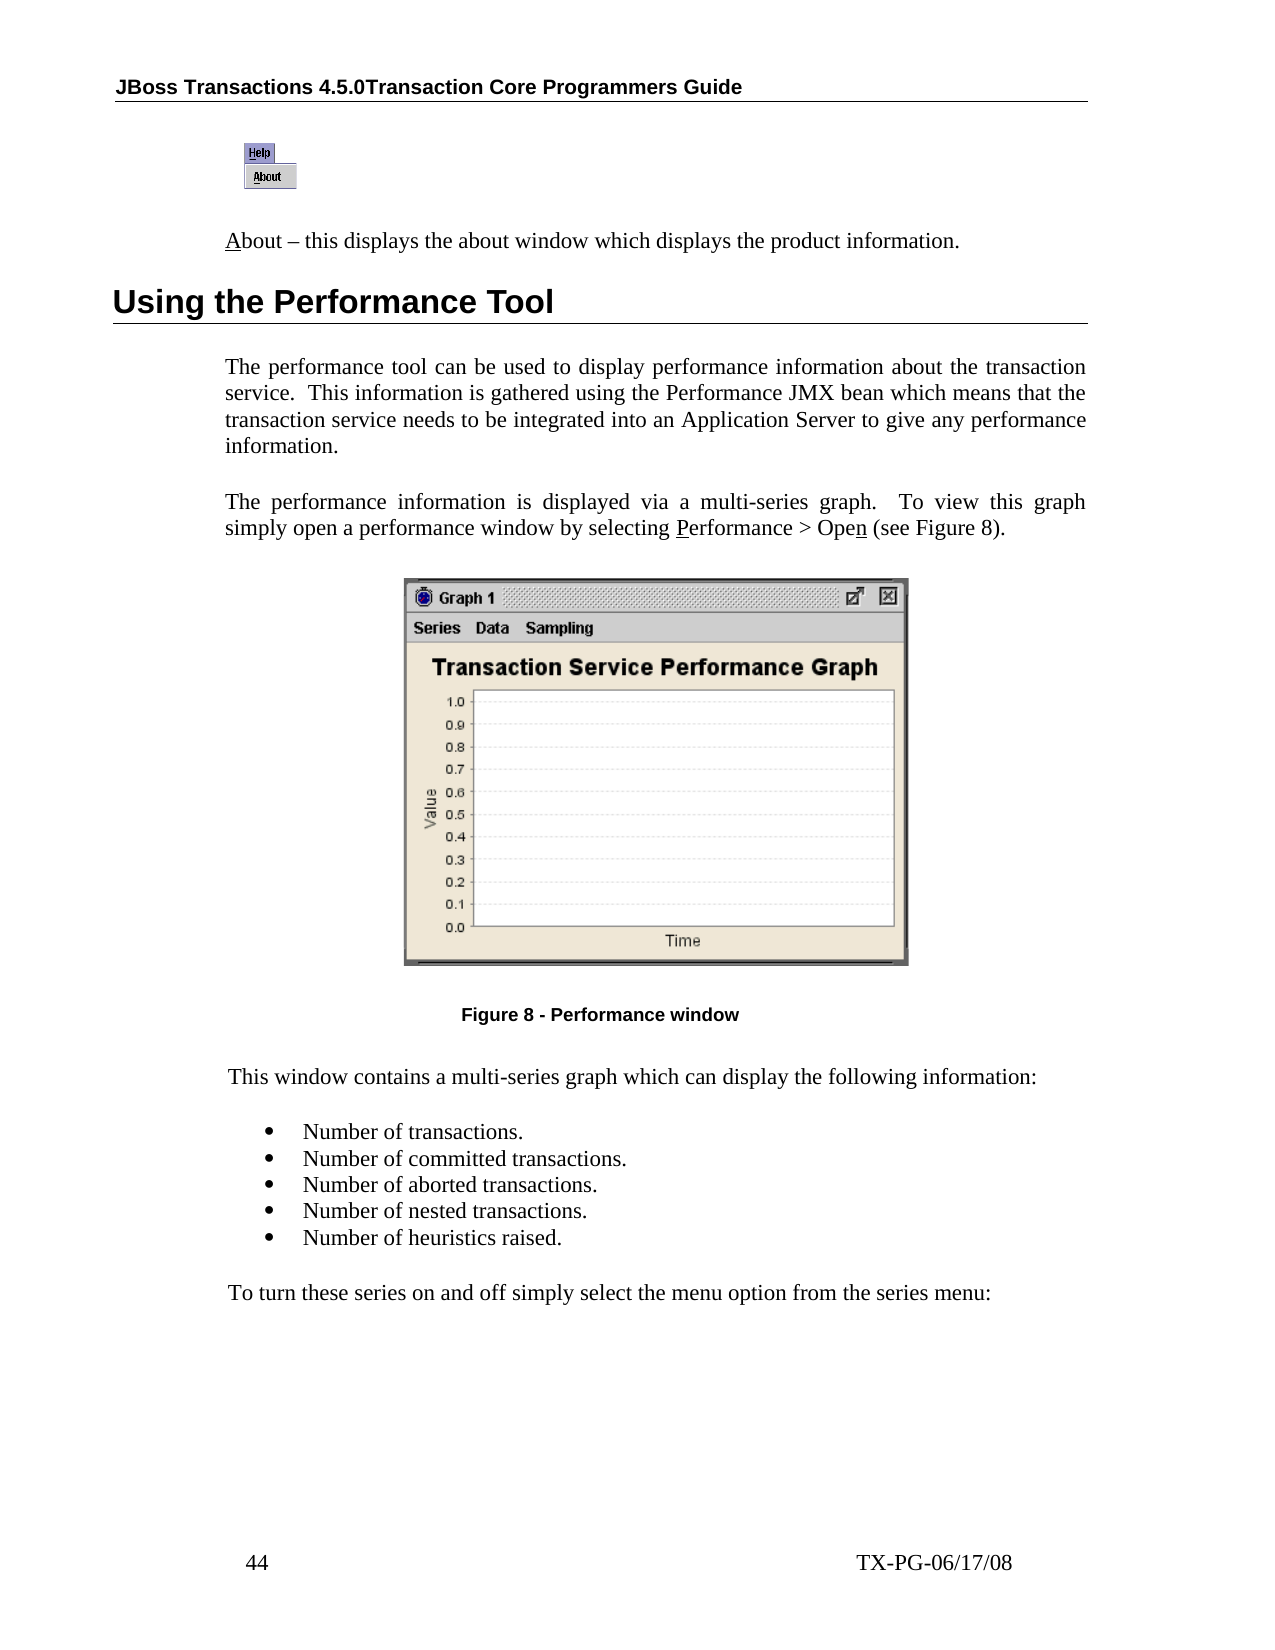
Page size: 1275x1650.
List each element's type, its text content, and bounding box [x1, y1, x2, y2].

list Number of aborted transactions. [265, 1171, 1088, 1197]
subtitle Using the Performance Tool [112, 282, 1088, 324]
text This window contains a multi-series graph which can display the following information: [228, 1063, 1088, 1089]
text Figure 8 - Performance window [112, 1004, 1088, 1025]
text The performance information is displayed via a multi-series graph. To view this graph simply open a performance window by selecting Performance > Open (see Figure 8). [225, 488, 1088, 540]
list Number of heuristics raised. [265, 1224, 1088, 1250]
list Number of committed transactions. [265, 1145, 1088, 1171]
text About – this displays the about window which displays the product information. [225, 227, 1088, 253]
list Number of nested transactions. [265, 1197, 1088, 1224]
text To turn these series on and off simply select the menu option from the series menu: [228, 1279, 1088, 1306]
text The performance tool can be used to display performance information about the transaction service. This information is gathered using the Performance JMX bean which means that the transaction service needs to be integrated into an Application Server to give any performance information. [225, 353, 1088, 458]
list Number of transactions. [265, 1118, 1088, 1145]
